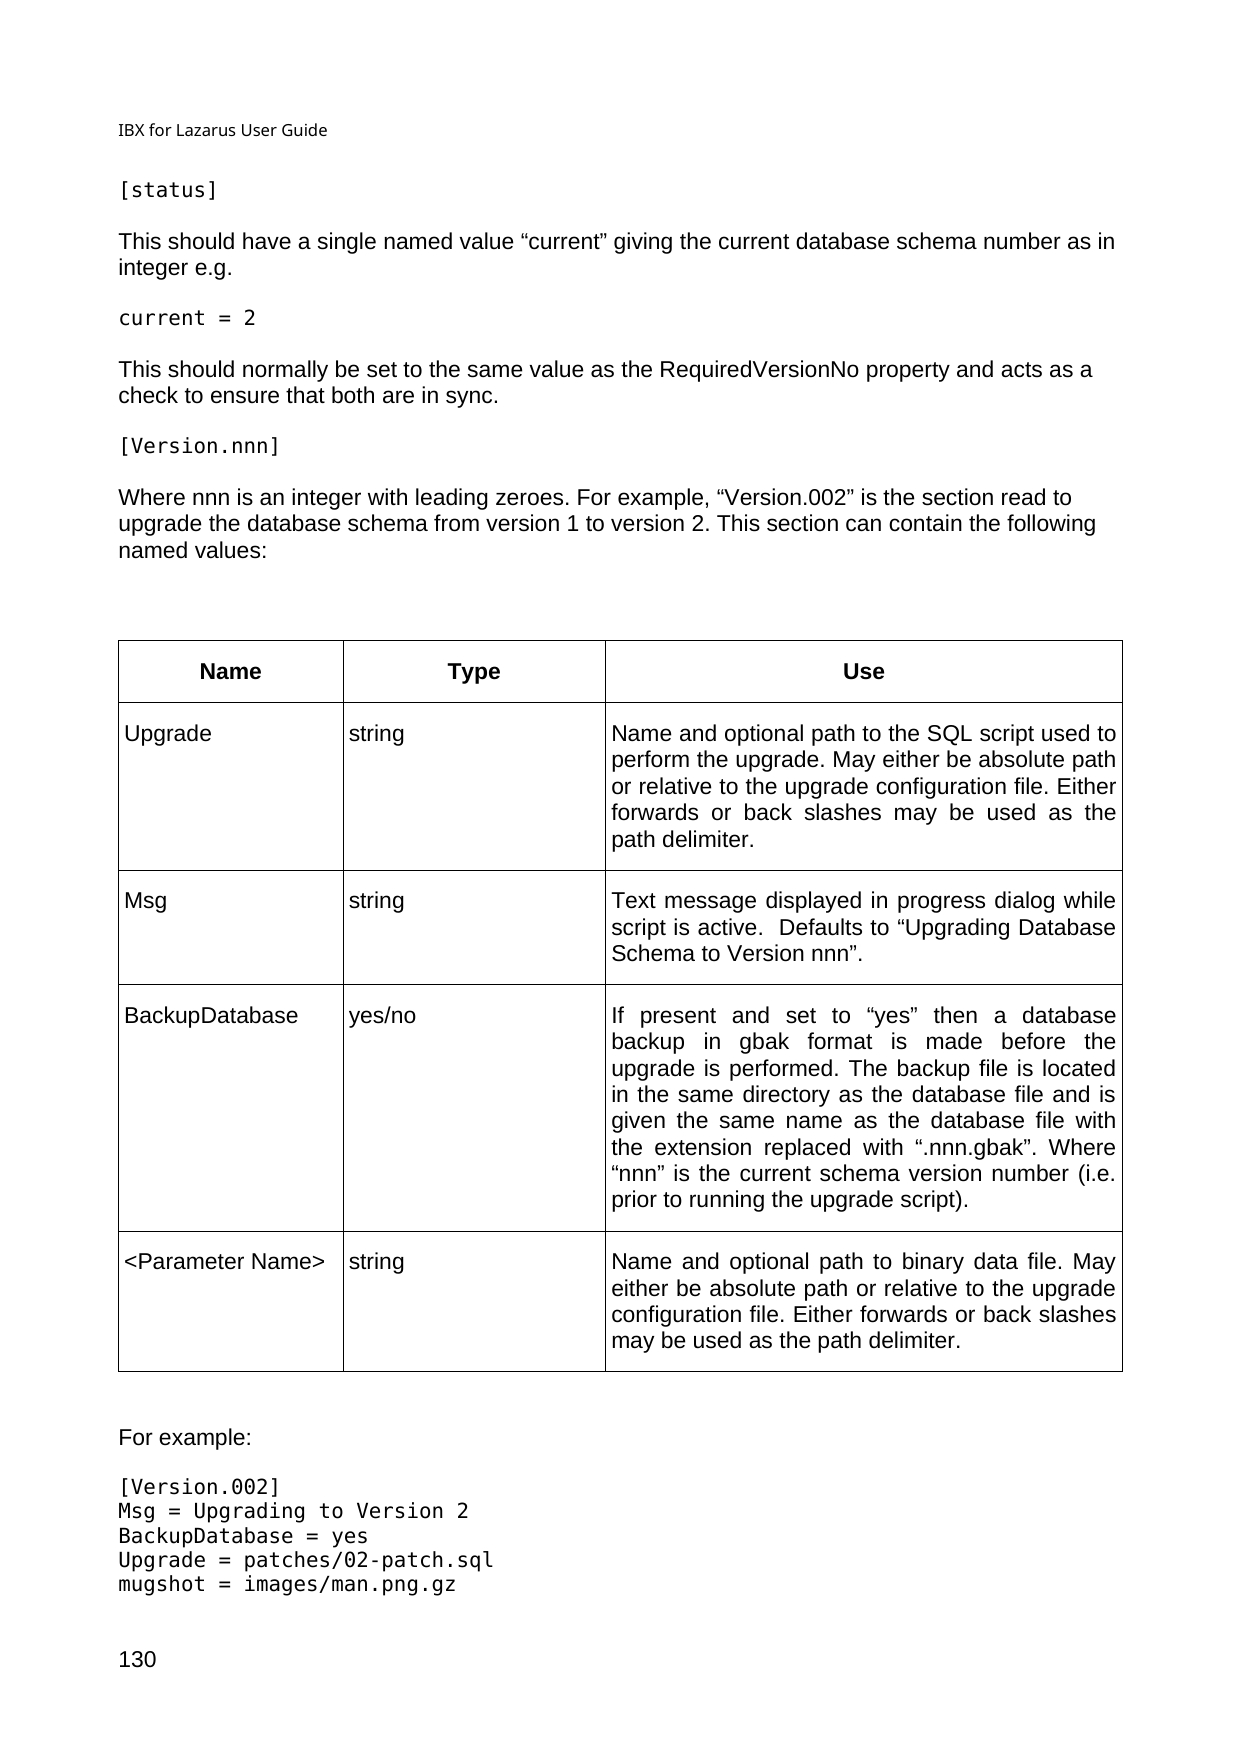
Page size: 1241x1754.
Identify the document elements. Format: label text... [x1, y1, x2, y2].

text [Version.002] [118, 1475, 1122, 1499]
table_cell Name and optional path to binary data file. May either be absolute path or relative to the upgrade configuration file. Either forwards or back slashes may be used as the path delimiter. [606, 1232, 1122, 1371]
table_cell string [344, 871, 605, 984]
table_header Name [119, 641, 343, 702]
text current = 2 [118, 306, 1122, 330]
text Upgrade = patches/02-patch.sql [118, 1548, 1122, 1572]
text [Version.nnn] [118, 434, 1122, 458]
table_cell yes/no [344, 985, 605, 1231]
table_cell string [344, 703, 605, 869]
text Where nnn is an integer with leading zeroes. For example, “Version.002” is the section read to upgrade the database schema from version 1 to version 2. This section can contain the following named values: [118, 484, 1122, 563]
text [status] [118, 178, 1122, 202]
text Msg = Upgrading to Version 2 [118, 1499, 1122, 1524]
table_cell Msg [119, 871, 343, 984]
table_cell <Parameter Name> [119, 1232, 343, 1371]
text mugshot = images/man.png.gz [118, 1572, 1122, 1597]
text This should normally be set to the same value as the RequiredVersionNo property and acts as a check to ensure that both are in sync. [118, 356, 1122, 409]
text For example: [118, 1423, 1122, 1450]
table_cell Text message displayed in progress dialog while script is active. Defaults to “Upgrading Database Schema to Version nnn”. [606, 871, 1122, 984]
table_header Use [606, 641, 1122, 702]
text BackupDatabase = yes [118, 1524, 1122, 1548]
table_header Type [344, 641, 605, 702]
table_cell If present and set to “yes” then a database backup in gbak format is made before the upgrade is performed. The backup file is located in the same directory as the database file and is given the same name as the database file with the extension replaced with “.nnn.gbak”. Where “nnn” is the current schema version number (i.e. prior to running the upgrade script). [606, 985, 1122, 1231]
table_cell Name and optional path to the SQL script used to perform the upgrade. May either be absolute path or relative to the upgrade configuration file. Either forwards or back slashes may be used as the path delimiter. [606, 703, 1122, 869]
table_cell BackupDatabase [119, 985, 343, 1231]
table_cell string [344, 1232, 605, 1371]
text This should have a single named value “current” giving the current database schema number as in integer e.g. [118, 228, 1122, 281]
table_cell Upgrade [119, 703, 343, 869]
